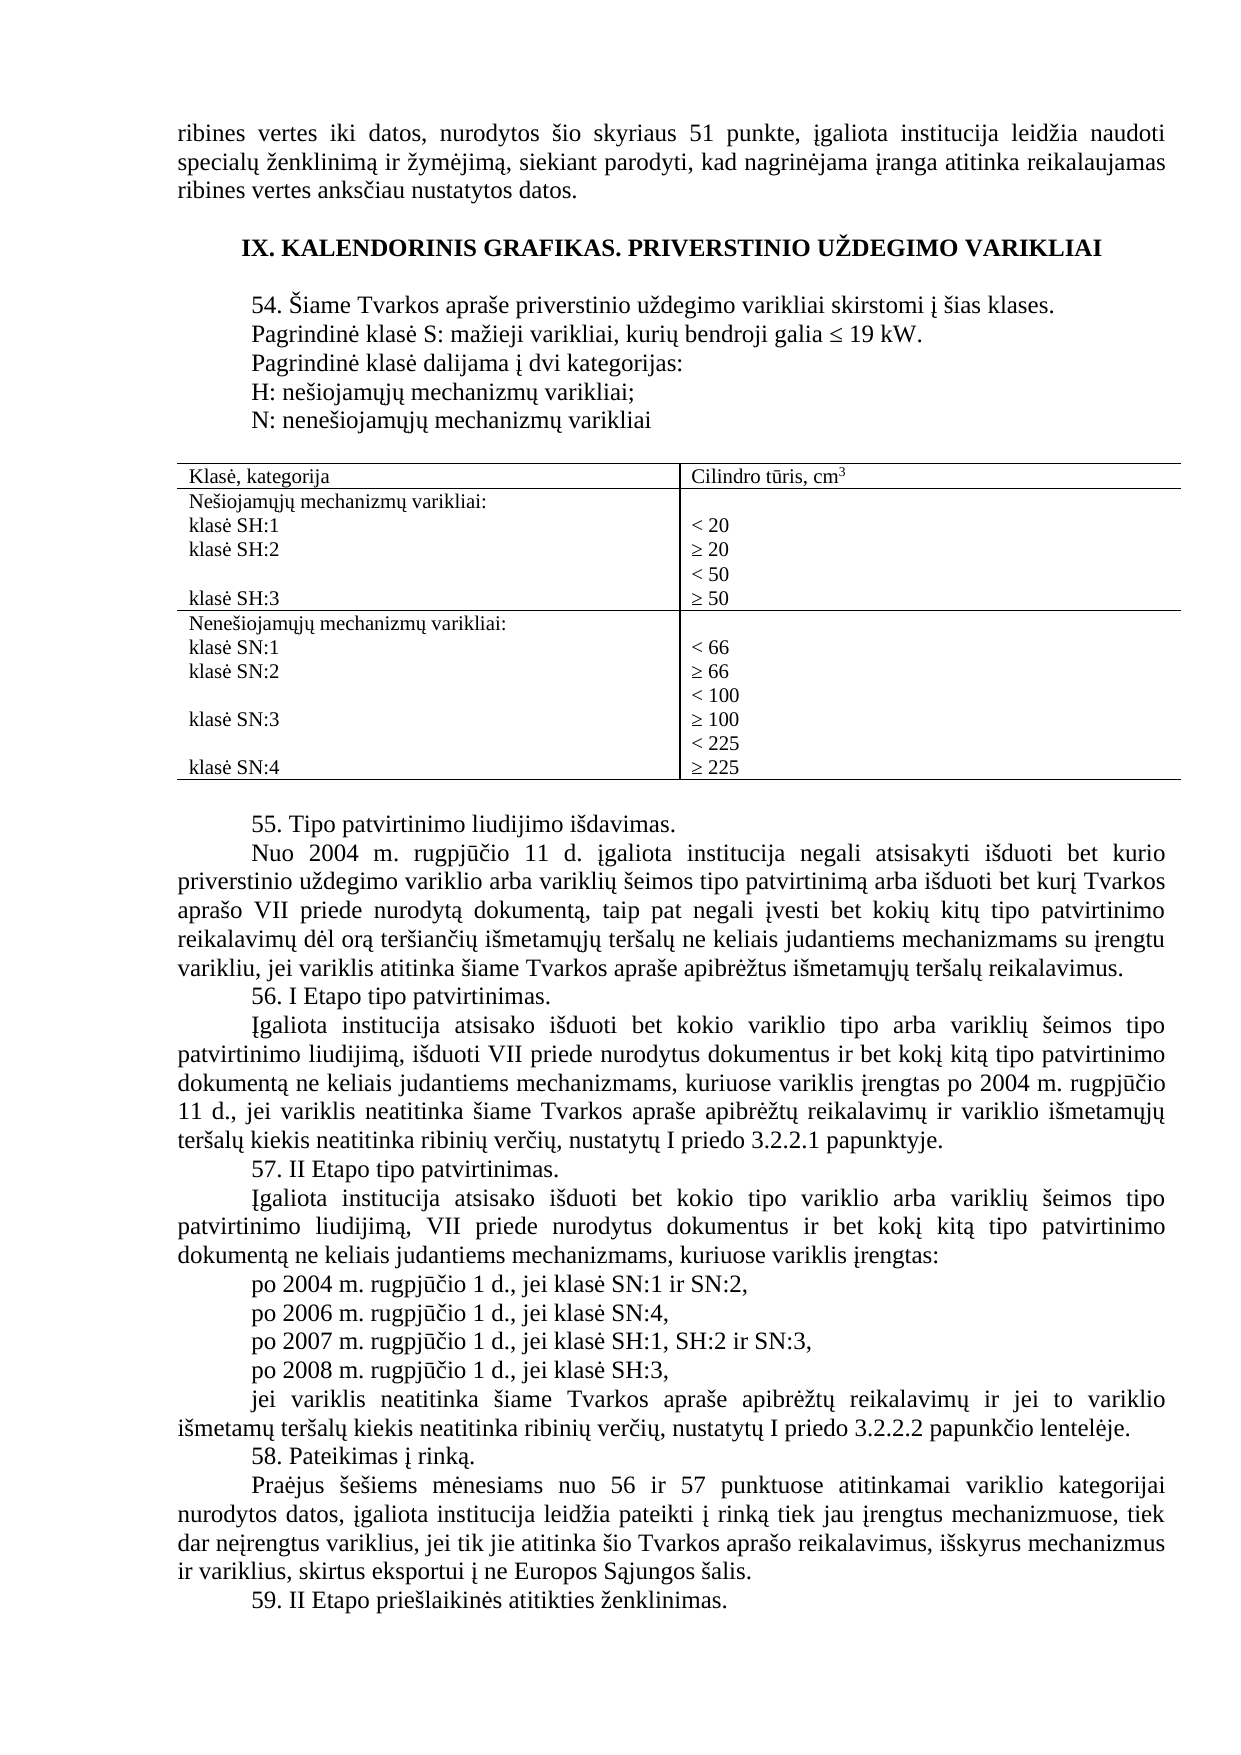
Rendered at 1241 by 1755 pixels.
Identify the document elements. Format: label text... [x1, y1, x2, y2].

table_header Cilindro tūris, cm3 [681, 464, 1181, 488]
text Praėjus šešiems mėnesiams nuo 56 ir 57 punktuose atitinkamai variklio kategorijai nurodytos datos, įgaliota institucija leidžia pateikti į rinką tiek jau įrengtus mechanizmuose, tiek dar neįrengtus variklius, jei tik jie atitinka šio Tvarkos aprašo reikalavimus, išskyrus mechanizmus ir variklius, skirtus eksportui į ne Europos Sąjungos šalis. [177, 1470, 1166, 1585]
table_cell < 50 [681, 561, 1181, 586]
table_cell [177, 561, 679, 586]
text 54. Šiame Tvarkos apraše priverstinio uždegimo varikliai skirstomi į šias klases. [177, 291, 1166, 319]
text 55. Tipo patvirtinimo liudijimo išdavimas. [177, 809, 1166, 838]
table_cell klasė SH:3 [177, 586, 679, 609]
table_cell ≥ 225 [681, 755, 1181, 779]
text ribines vertes iki datos, nurodytos šio skyriaus 51 punkte, įgaliota institucija leidžia naudoti specialų ženklinimą ir žymėjimą, siekiant parodyti, kad nagrinėjama įranga atitinka reikalaujamas ribines vertes anksčiau nustatytos datos. [177, 118, 1166, 204]
table_cell klasė SN:2 [177, 659, 679, 683]
text Įgaliota institucija atsisako išduoti bet kokio variklio tipo arba variklių šeimos tipo patvirtinimo liudijimą, išduoti VII priede nurodytus dokumentus ir bet kokį kitą tipo patvirtinimo dokumentą ne keliais judantiems mechanizmams, kuriuose variklis įrengtas po 2004 m. rugpjūčio 11 d., jei variklis neatitinka šiame Tvarkos apraše apibrėžtų reikalavimų ir variklio išmetamųjų teršalų kiekis neatitinka ribinių verčių, nustatytų I priedo 3.2.2.1 papunktyje. [177, 1010, 1166, 1154]
table_cell klasė SN:1 [177, 635, 679, 659]
table_cell < 20 [681, 513, 1181, 537]
table_cell [177, 731, 679, 755]
table_cell klasė SH:1 [177, 513, 679, 537]
text po 2008 m. rugpjūčio 1 d., jei klasė SH:3, [177, 1355, 1166, 1384]
table_cell Nešiojamųjų mechanizmų varikliai: [177, 489, 679, 513]
text H: nešiojamųjų mechanizmų varikliai; [177, 377, 1166, 406]
text N: nenešiojamųjų mechanizmų varikliai [177, 406, 1166, 434]
text Pagrindinė klasė dalijama į dvi kategorijas: [177, 348, 1166, 377]
table_cell Nenešiojamųjų mechanizmų varikliai: [177, 611, 679, 635]
text 57. II Etapo tipo patvirtinimas. [177, 1154, 1166, 1183]
text po 2004 m. rugpjūčio 1 d., jei klasė SN:1 ir SN:2, [177, 1269, 1166, 1298]
table_cell ≥ 66 [681, 659, 1181, 683]
table_cell ≥ 100 [681, 707, 1181, 731]
table_cell < 225 [681, 731, 1181, 755]
table_cell < 66 [681, 635, 1181, 659]
table_cell ≥ 50 [681, 586, 1181, 609]
table_cell klasė SN:3 [177, 707, 679, 731]
text Nuo 2004 m. rugpjūčio 11 d. įgaliota institucija negali atsisakyti išduoti bet kurio priverstinio uždegimo variklio arba variklių šeimos tipo patvirtinimą arba išduoti bet kurį Tvarkos aprašo VII priede nurodytą dokumentą, taip pat negali įvesti bet kokių kitų tipo patvirtinimo reikalavimų dėl orą teršiančių išmetamųjų teršalų ne keliais judantiems mechanizmams su įrengtu varikliu, jei variklis atitinka šiame Tvarkos apraše apibrėžtus išmetamųjų teršalų reikalavimus. [177, 838, 1166, 981]
table_cell ≥ 20 [681, 538, 1181, 561]
text 56. I Etapo tipo patvirtinimas. [177, 981, 1166, 1010]
table_cell [681, 611, 1181, 635]
table_cell [177, 683, 679, 707]
text po 2007 m. rugpjūčio 1 d., jei klasė SH:1, SH:2 ir SN:3, [177, 1326, 1166, 1355]
text Pagrindinė klasė S: mažieji varikliai, kurių bendroji galia ≤ 19 kW. [177, 319, 1166, 348]
text Įgaliota institucija atsisako išduoti bet kokio tipo variklio arba variklių šeimos tipo patvirtinimo liudijimą, VII priede nurodytus dokumentus ir bet kokį kitą tipo patvirtinimo dokumentą ne keliais judantiems mechanizmams, kuriuose variklis įrengtas: [177, 1183, 1166, 1269]
text 58. Pateikimas į rinką. [177, 1441, 1166, 1470]
table_header Klasė, kategorija [177, 464, 679, 488]
text po 2006 m. rugpjūčio 1 d., jei klasė SN:4, [177, 1298, 1166, 1326]
text 59. II Etapo priešlaikinės atitikties ženklinimas. [177, 1585, 1166, 1614]
table_cell klasė SH:2 [177, 538, 679, 561]
table_cell klasė SN:4 [177, 755, 679, 779]
text jei variklis neatitinka šiame Tvarkos apraše apibrėžtų reikalavimų ir jei to variklio išmetamų teršalų kiekis neatitinka ribinių verčių, nustatytų I priedo 3.2.2.2 papunkčio lentelėje. [177, 1384, 1166, 1441]
table_cell [681, 489, 1181, 513]
text IX. KALENDORINIS GRAFIKAS. PRIVERSTINIO UŽDEGIMO VARIKLIAI [177, 233, 1166, 262]
table_cell < 100 [681, 683, 1181, 707]
